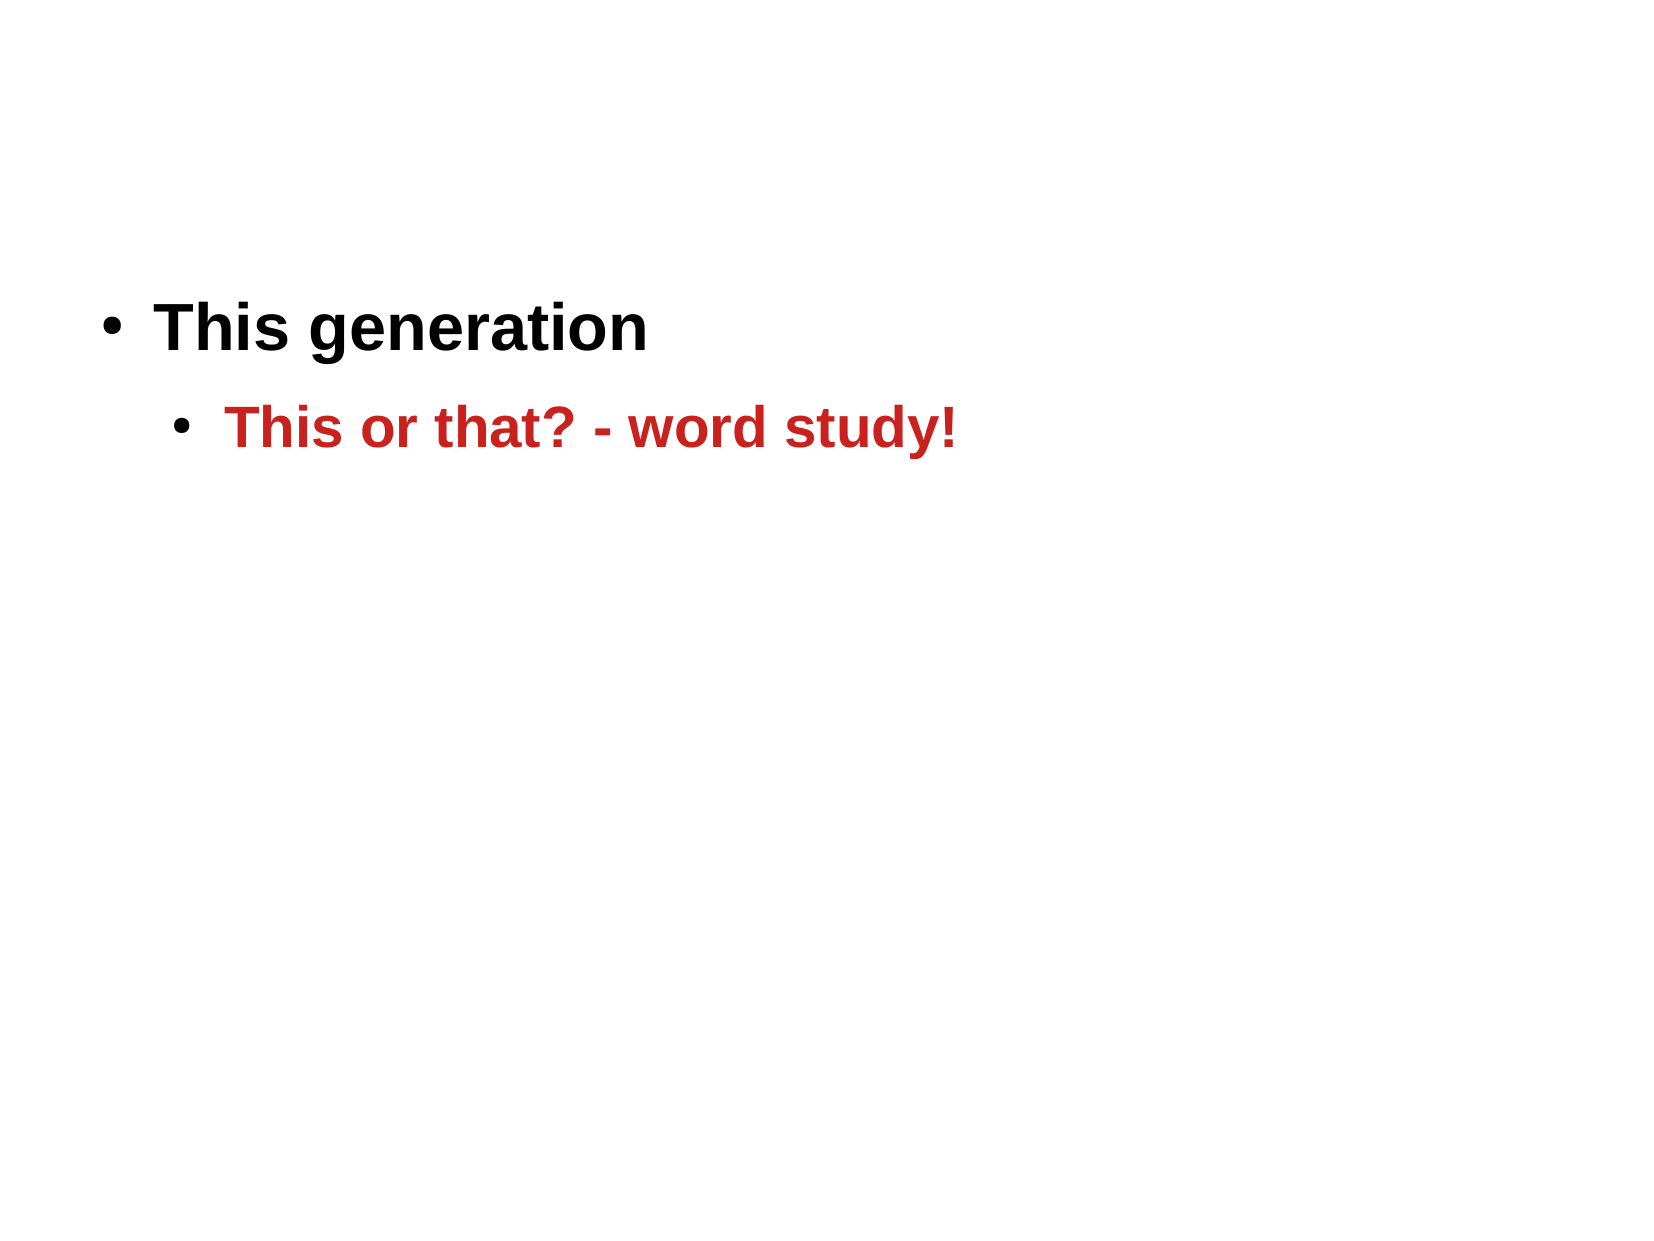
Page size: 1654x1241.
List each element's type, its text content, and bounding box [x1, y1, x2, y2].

list This generation This or that? - word study! [82, 290, 1571, 1010]
